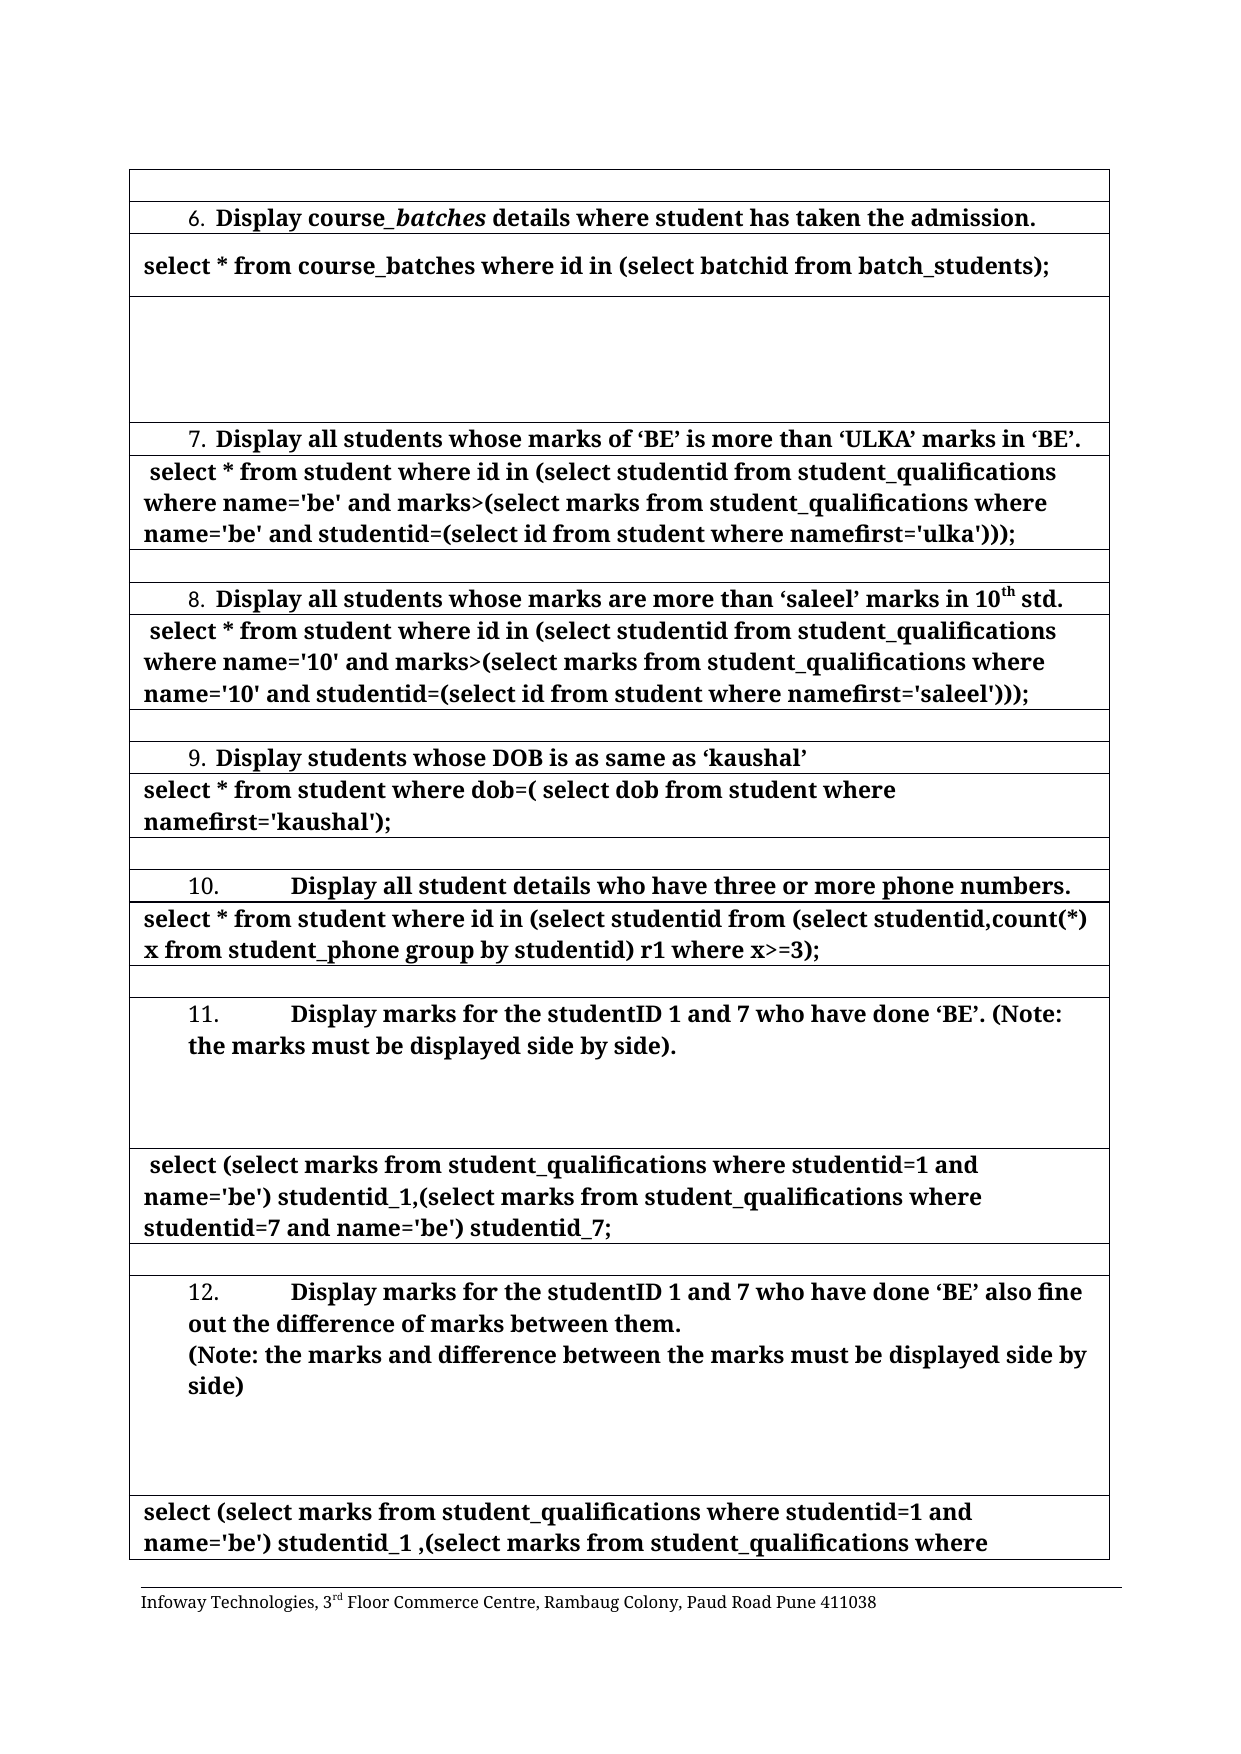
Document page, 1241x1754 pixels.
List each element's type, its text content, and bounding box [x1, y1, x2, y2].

table_cell [130, 550, 1109, 582]
table_cell Display course_batches details where student has taken the admission. [130, 202, 1109, 233]
table_cell [130, 966, 1109, 997]
table_cell [130, 838, 1109, 869]
table_cell Display all student details who have three or more phone numbers. [130, 870, 1109, 901]
table_cell select * from student where id in (select studentid from (select studentid,count(*) x from student_phone group by studentid) r1 where x>=3); [130, 903, 1109, 965]
table_cell Display all students whose marks of ‘BE’ is more than ‘ULKA’ marks in ‘BE’. [130, 423, 1109, 454]
table_cell select (select marks from student_qualifications where studentid=1 and name='be') studentid_1,(select marks from student_qualifications where studentid=7 and name='be') studentid_7; [130, 1149, 1109, 1243]
table_cell [130, 170, 1109, 201]
table_cell Display students whose DOB is as same as ‘kaushal’ [130, 742, 1109, 773]
table_cell select * from student where id in (select studentid from student_qualifications where name='10' and marks>(select marks from student_qualifications where name='10' and studentid=(select id from student where namefirst='saleel'))); [130, 615, 1109, 709]
table_cell Display all students whose marks are more than ‘saleel’ marks in 10th std. [130, 583, 1109, 614]
table_cell [130, 297, 1109, 422]
table_cell select * from student where dob=( select dob from student where namefirst='kaushal'); [130, 774, 1109, 837]
table_cell select * from student where id in (select studentid from student_qualifications where name='be' and marks>(select marks from student_qualifications where name='be' and studentid=(select id from student where namefirst='ulka'))); [130, 456, 1109, 549]
table_cell Display marks for the studentID 1 and 7 who have done ‘BE’. (Note: the marks must be displayed side by side). [130, 998, 1109, 1148]
table_cell select * from course_batches where id in (select batchid from batch_students); [130, 234, 1109, 296]
table_cell [130, 710, 1109, 741]
table_cell Display marks for the studentID 1 and 7 who have done ‘BE’ also fine out the difference of marks between them. (Note: the marks and difference between the marks must be displayed side by side) [130, 1276, 1109, 1495]
table_cell select (select marks from student_qualifications where studentid=1 and name='be') studentid_1 ,(select marks from student_qualifications where [130, 1496, 1109, 1558]
table_cell [130, 1244, 1109, 1275]
